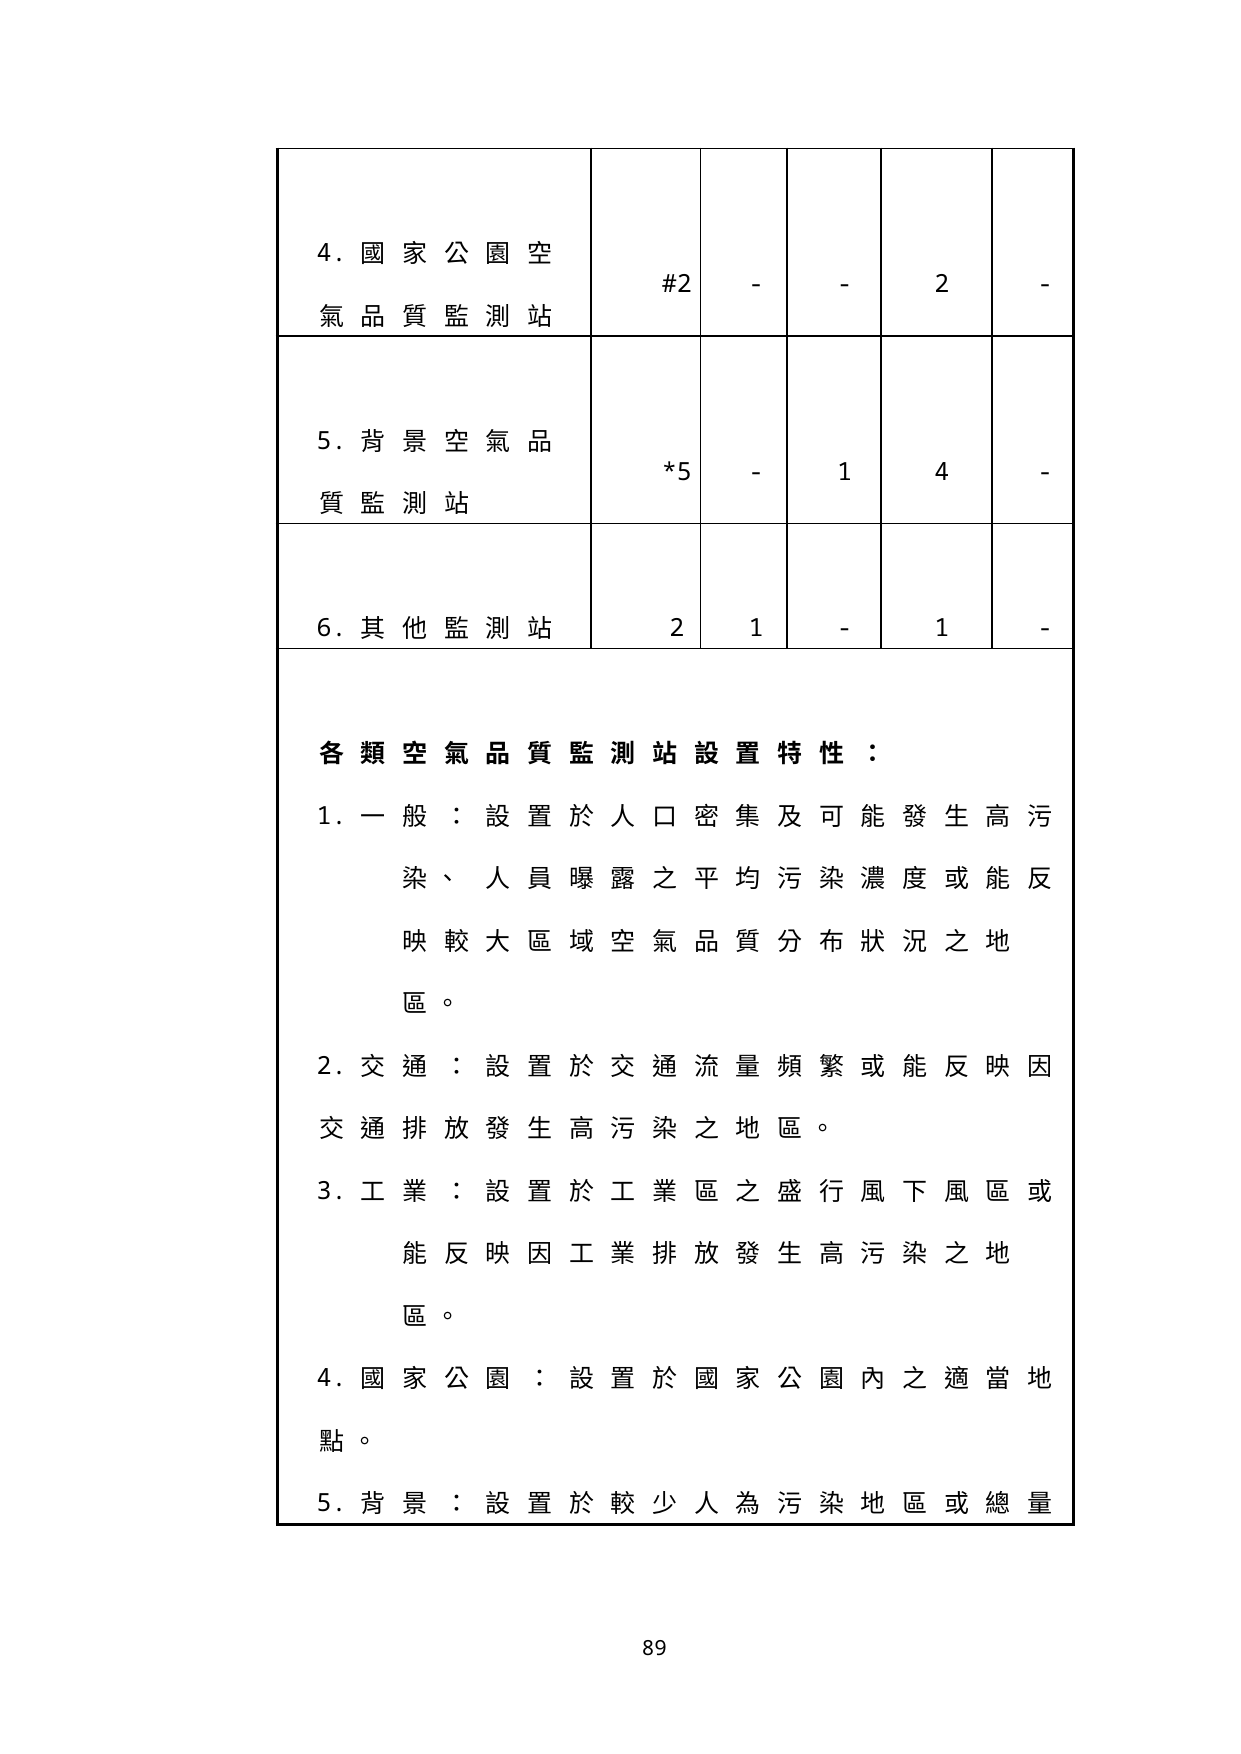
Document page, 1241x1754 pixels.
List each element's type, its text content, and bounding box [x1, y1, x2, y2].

table_cell - [788, 524, 880, 648]
table_cell - [993, 524, 1072, 648]
table_cell 4 [882, 337, 991, 523]
table_cell - [788, 149, 880, 335]
table_cell 5.背景空氣品質監測站 [279, 337, 590, 523]
table_cell 6.其他監測站 [279, 524, 590, 648]
table_cell - [993, 149, 1072, 335]
table_cell 1 [788, 337, 880, 523]
table_cell 2 [882, 149, 991, 335]
table_cell *5 [592, 337, 700, 523]
table_cell - [701, 337, 786, 523]
table_cell 1 [701, 524, 786, 648]
table_cell - [701, 149, 786, 335]
table_cell 4.國家公園空氣品質監測站 [279, 149, 590, 335]
table_cell 2 [592, 524, 700, 648]
table_cell - [993, 337, 1072, 523]
table_cell 各類空氣品質監測站設置特性： 1.一般：設置於人口密集及可能發生高污染、人員曝露之平均污染濃度或能反映較大區域空氣品質分布狀況之地區。 2.交通：設置於交通流量頻繁或能反映因交通排放發生高污染之地區。 3.工業：設置於工業區之盛行風下風區或能反映因工業排放發生高污染之地區。 4.國家公園：設置於國家公園內之適當地點。 5.背景：設置於較少人為污染地區或總量 [279, 649, 1072, 1523]
table_cell #2 [592, 149, 700, 335]
table_cell 1 [882, 524, 991, 648]
